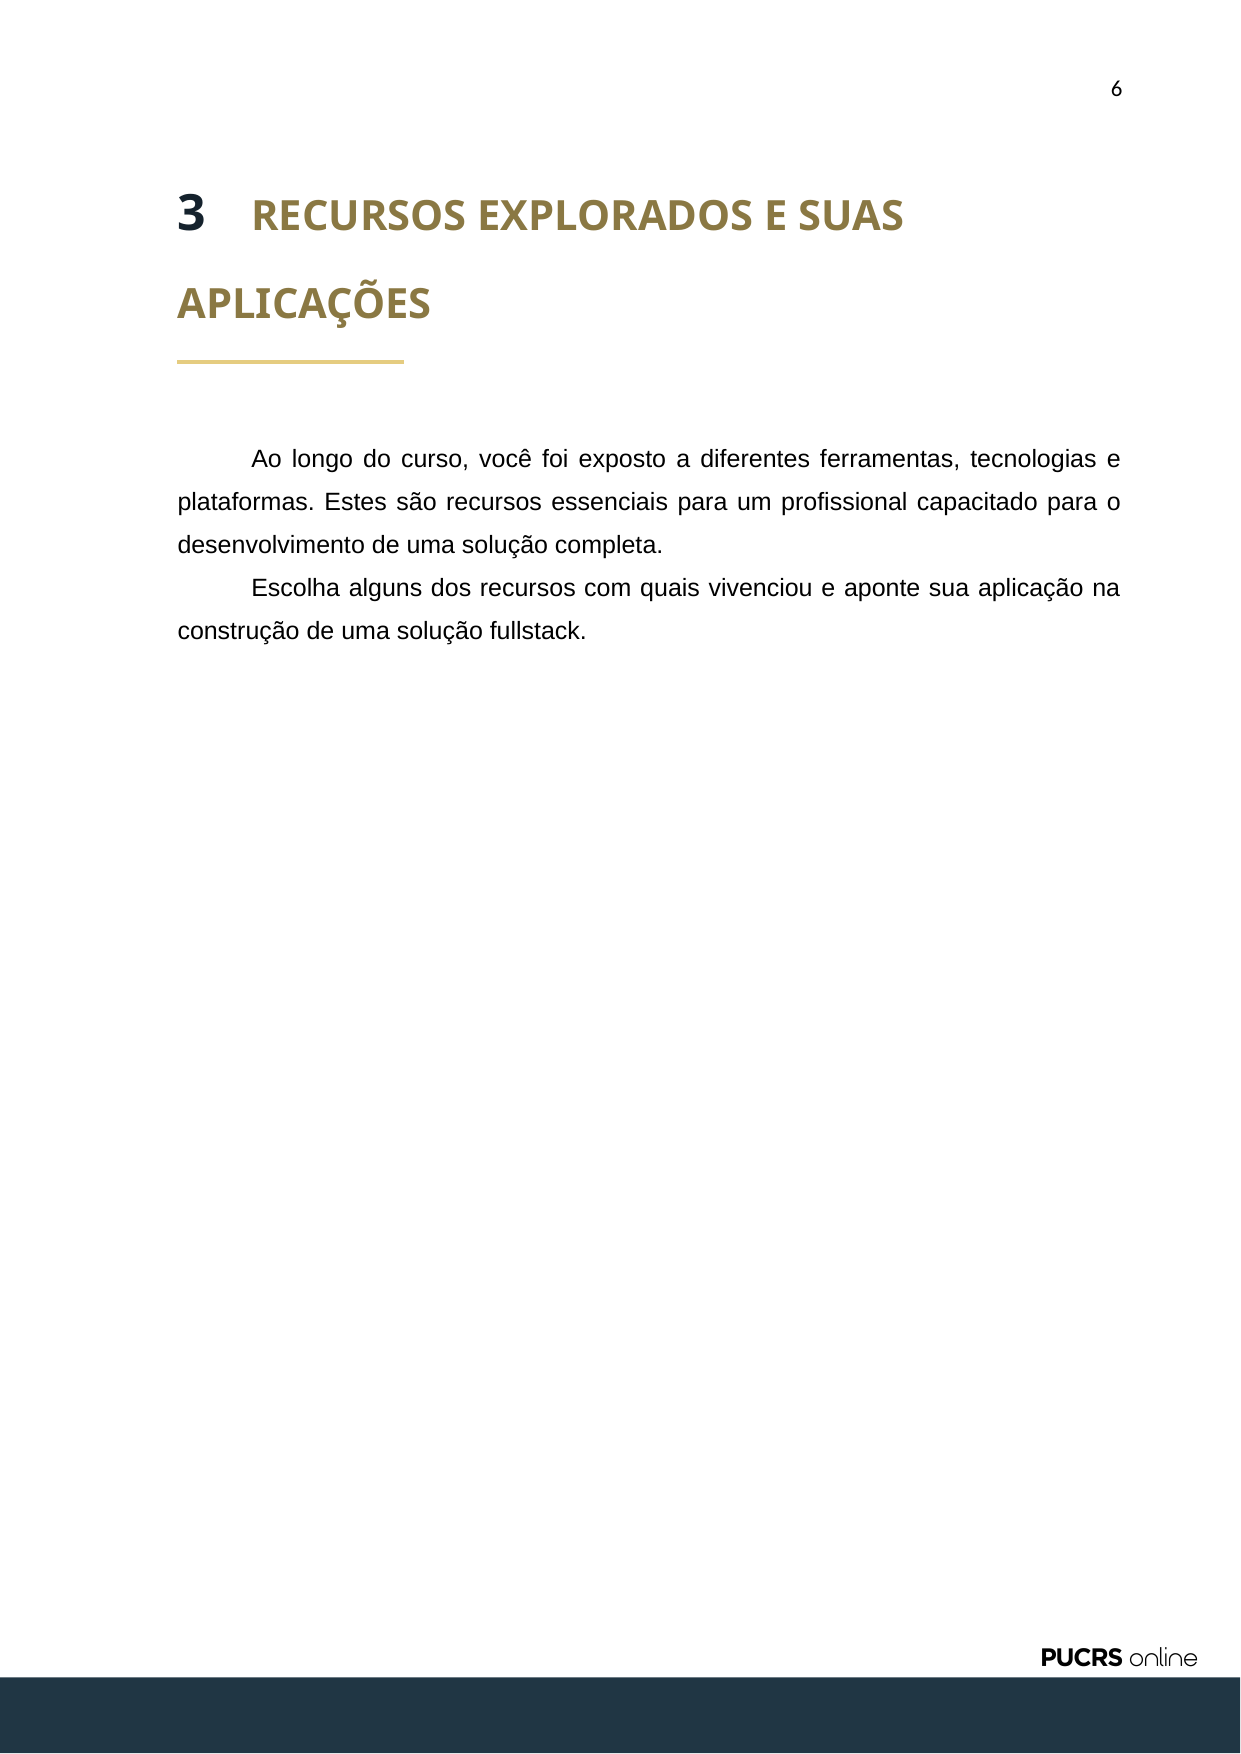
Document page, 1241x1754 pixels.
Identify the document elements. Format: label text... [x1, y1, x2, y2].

picture [1040, 1646, 1198, 1668]
text Escolha alguns dos recursos com quais vivenciou e aponte sua aplicação na construção de uma solução fullstack. [177, 573, 1122, 645]
subtitle Recursos explorados e suas aplicações [177, 177, 1122, 330]
text Ao longo do curso, você foi exposto a diferentes ferramentas, tecnologias e plataformas. Estes são recursos essenciais para um profissional capacitado para o desenvolvimento de uma solução completa. [177, 444, 1122, 559]
